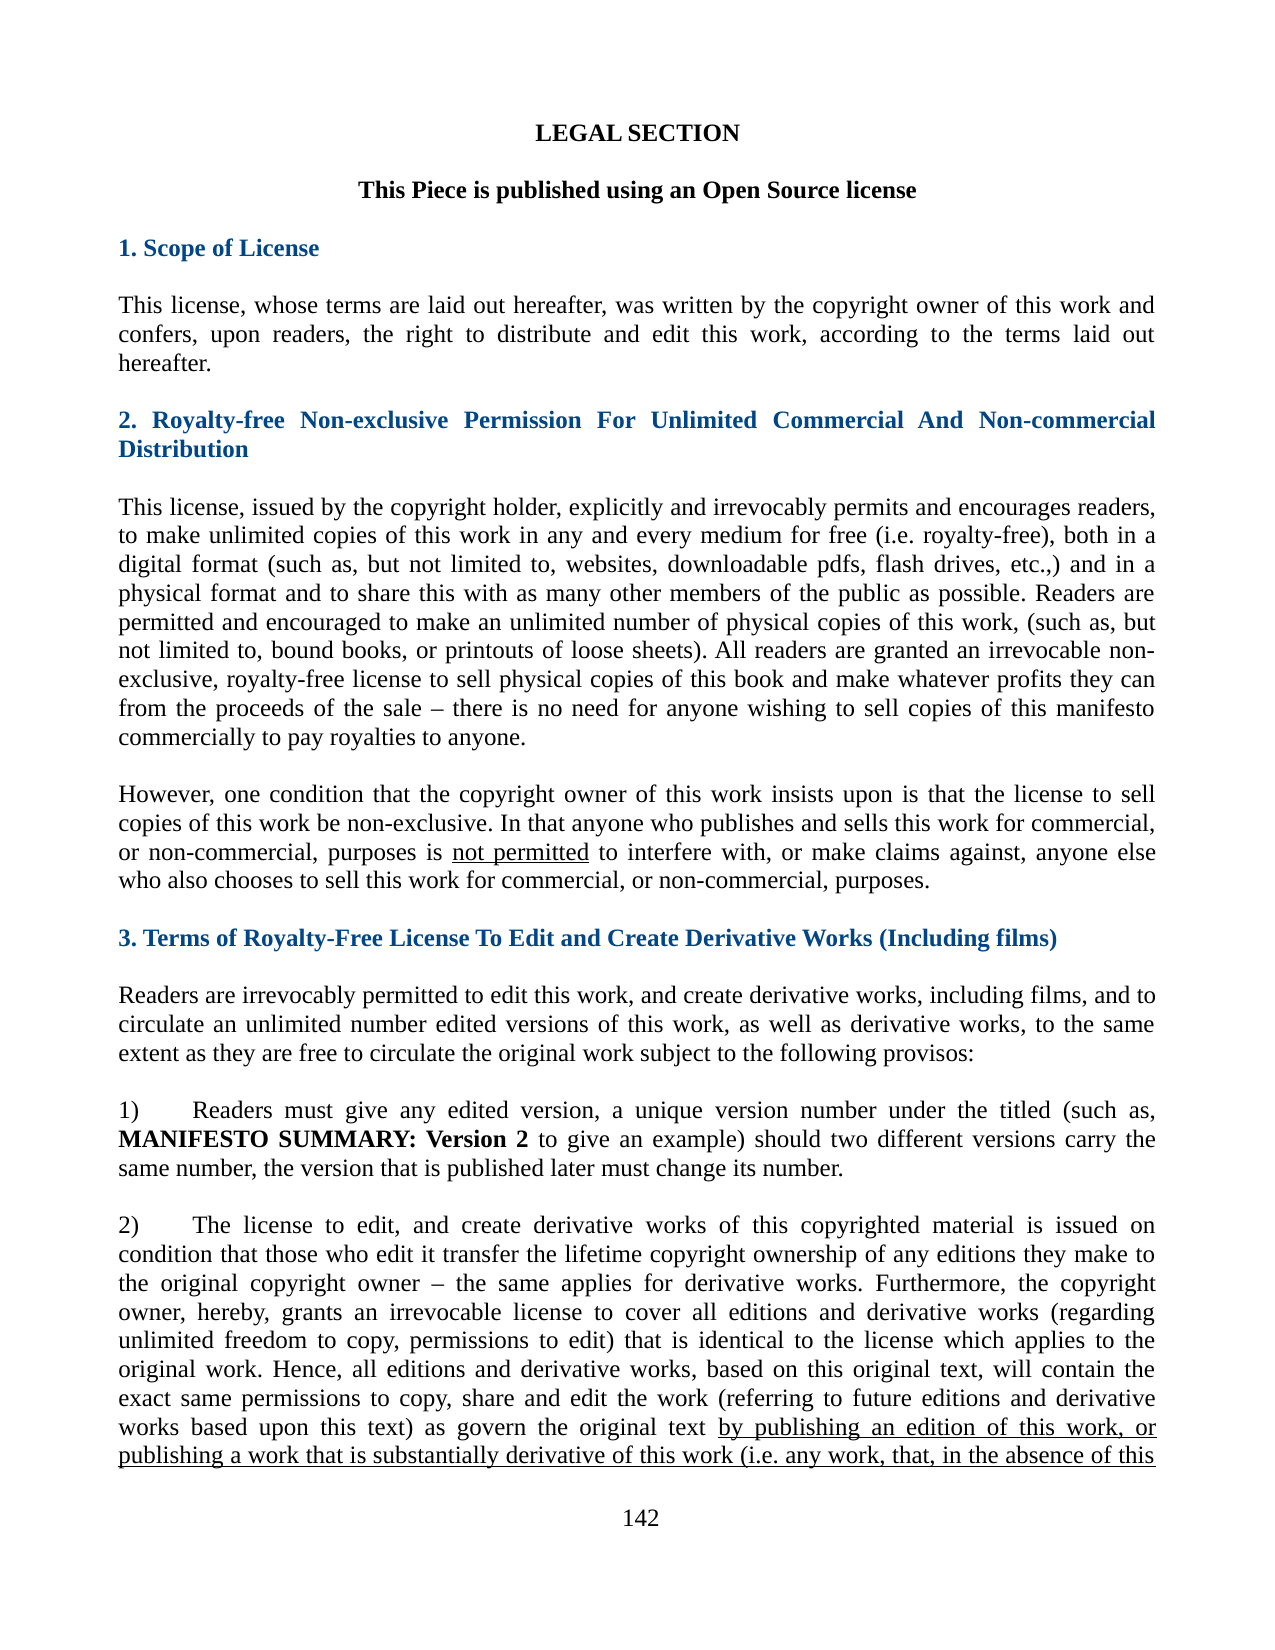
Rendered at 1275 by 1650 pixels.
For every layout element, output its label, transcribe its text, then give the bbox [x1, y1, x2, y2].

text 2) The license to edit, and create derivative works of this copyrighted material is issued on condition that those who edit it transfer the lifetime copyright ownership of any editions they make to the original copyright owner – the same applies for derivative works. Furthermore, the copyright owner, hereby, grants an irrevocable license to cover all editions and derivative works (regarding unlimited freedom to copy, permissions to edit) that is identical to the license which applies to the original work. Hence, all editions and derivative works, based on this original text, will contain the exact same permissions to copy, share and edit the work (referring to future editions and derivative works based upon this text) as govern the original text by publishing an edition of this work, or publishing a work that is substantially derivative of this work (i.e. any work, that, in the absence of this [118, 1211, 1157, 1469]
text 3. Terms of Royalty-Free License To Edit and Create Derivative Works (Including films) [118, 923, 1157, 952]
text LEGAL SECTION [118, 118, 1157, 147]
text This Piece is published using an Open Source license [118, 176, 1157, 204]
text However, one condition that the copyright owner of this work insists upon is that the license to sell copies of this work be non-exclusive. In that anyone who publishes and sells this work for commercial, or non-commercial, purposes is not permitted to interfere with, or make claims against, anyone else who also chooses to sell this work for commercial, or non-commercial, purposes. [118, 779, 1157, 894]
text This license, issued by the copyright holder, explicitly and irrevocably permits and encourages readers, to make unlimited copies of this work in any and every medium for free (i.e. royalty-free), both in a digital format (such as, but not limited to, websites, downloadable pdfs, flash drives, etc.,) and in a physical format and to share this with as many other members of the public as possible. Readers are permitted and encouraged to make an unlimited number of physical copies of this work, (such as, but not limited to, bound books, or printouts of loose sheets). All readers are granted an irrevocable non-exclusive, royalty-free license to sell physical copies of this book and make whatever profits they can from the proceeds of the sale – there is no need for anyone wishing to sell copies of this manifesto commercially to pay royalties to anyone. [118, 492, 1157, 751]
text 1. Scope of License [118, 233, 1157, 262]
text 1) Readers must give any edited version, a unique version number under the titled (such as, MANIFESTO SUMMARY: Version 2 to give an example) should two different versions carry the same number, the version that is published later must change its number. [118, 1096, 1157, 1182]
text 2. Royalty-free Non-exclusive Permission For Unlimited Commercial And Non-commercial Distribution [118, 406, 1157, 463]
text This license, whose terms are laid out hereafter, was written by the copyright owner of this work and confers, upon readers, the right to distribute and edit this work, according to the terms laid out hereafter. [118, 291, 1157, 377]
text Readers are irrevocably permitted to edit this work, and create derivative works, including films, and to circulate an unlimited number edited versions of this work, as well as derivative works, to the same extent as they are free to circulate the original work subject to the following provisos: [118, 981, 1157, 1067]
